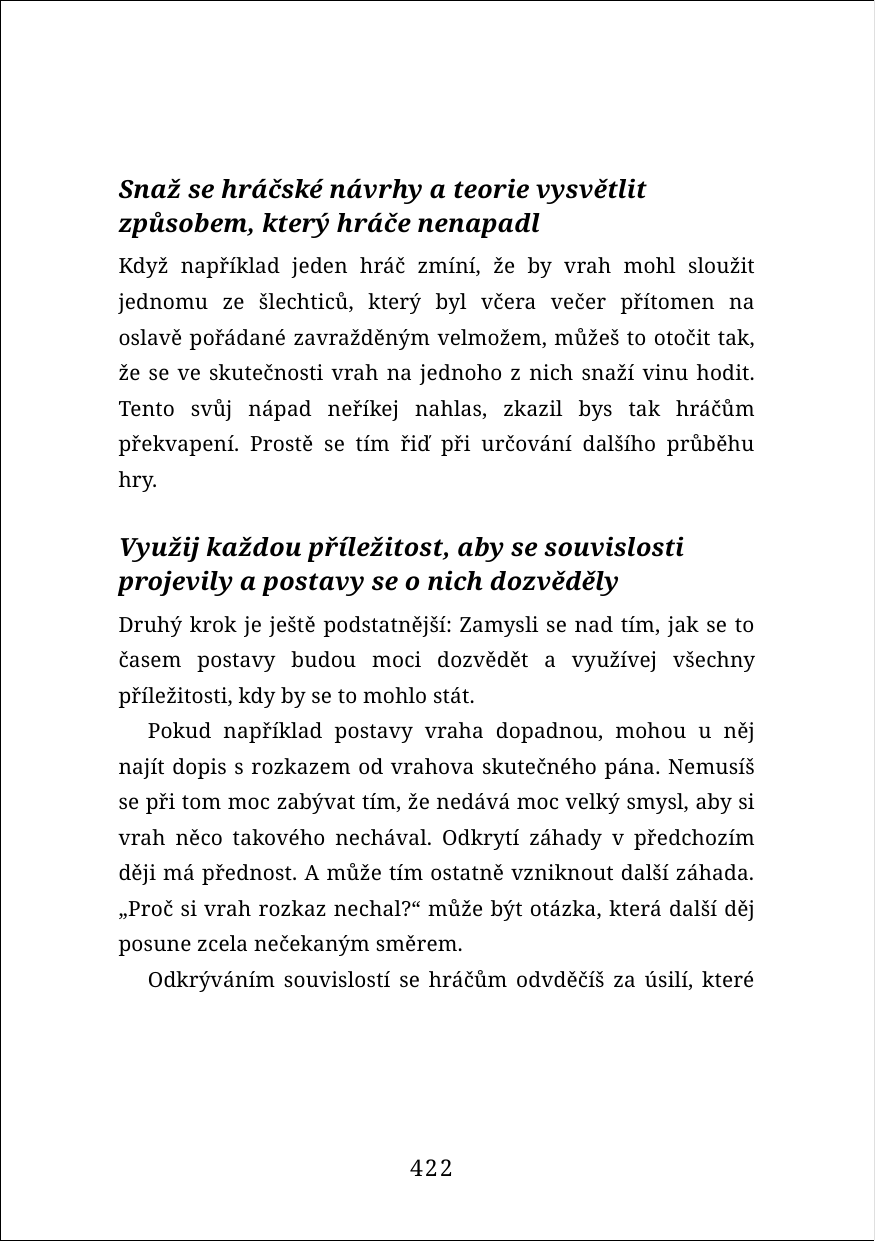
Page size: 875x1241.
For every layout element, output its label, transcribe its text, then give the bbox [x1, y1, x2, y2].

text Když například jeden hráč zmíní, že by vrah mohl sloužit jednomu ze šlechticů, který byl včera večer přítomen na oslavě pořádané zavražděným velmožem, můžeš to otočit tak, že se ve skutečnosti vrah na jednoho z nich snaží vinu hodit. Tento svůj nápad neříkej nahlas, zkazil bys tak hráčům překvapení. Prostě se tím řiď při určování dalšího průběhu hry. [118, 252, 756, 493]
subtitle Snaž se hráčské návrhy a teorie vysvětlit způsobem, který hráče nenapadl [118, 172, 756, 240]
subtitle Využij každou příležitost, aby se souvislosti projevily a postavy se o nich dozvěděly [118, 530, 756, 598]
text Druhý krok je ještě podstatnější: Zamysli se nad tím, jak se to časem postavy budou moci dozvědět a využívej všechny příležitosti, kdy by se to mohlo stát. Pokud například postavy vraha dopadnou, mohou u něj najít dopis s rozkazem od vrahova skutečného pána. Nemusíš se při tom moc zabývat tím, že nedává moc velký smysl, aby si vrah něco takového nechával. Odkrytí záhady v předchozím ději má přednost. A může tím ostatně vzniknout další záhada. „Proč si vrah rozkaz nechal?“ může být otázka, která další děj posune zcela nečekaným směrem. Odkrýváním souvislostí se hráčům odvděčíš za úsilí, které [118, 610, 756, 993]
